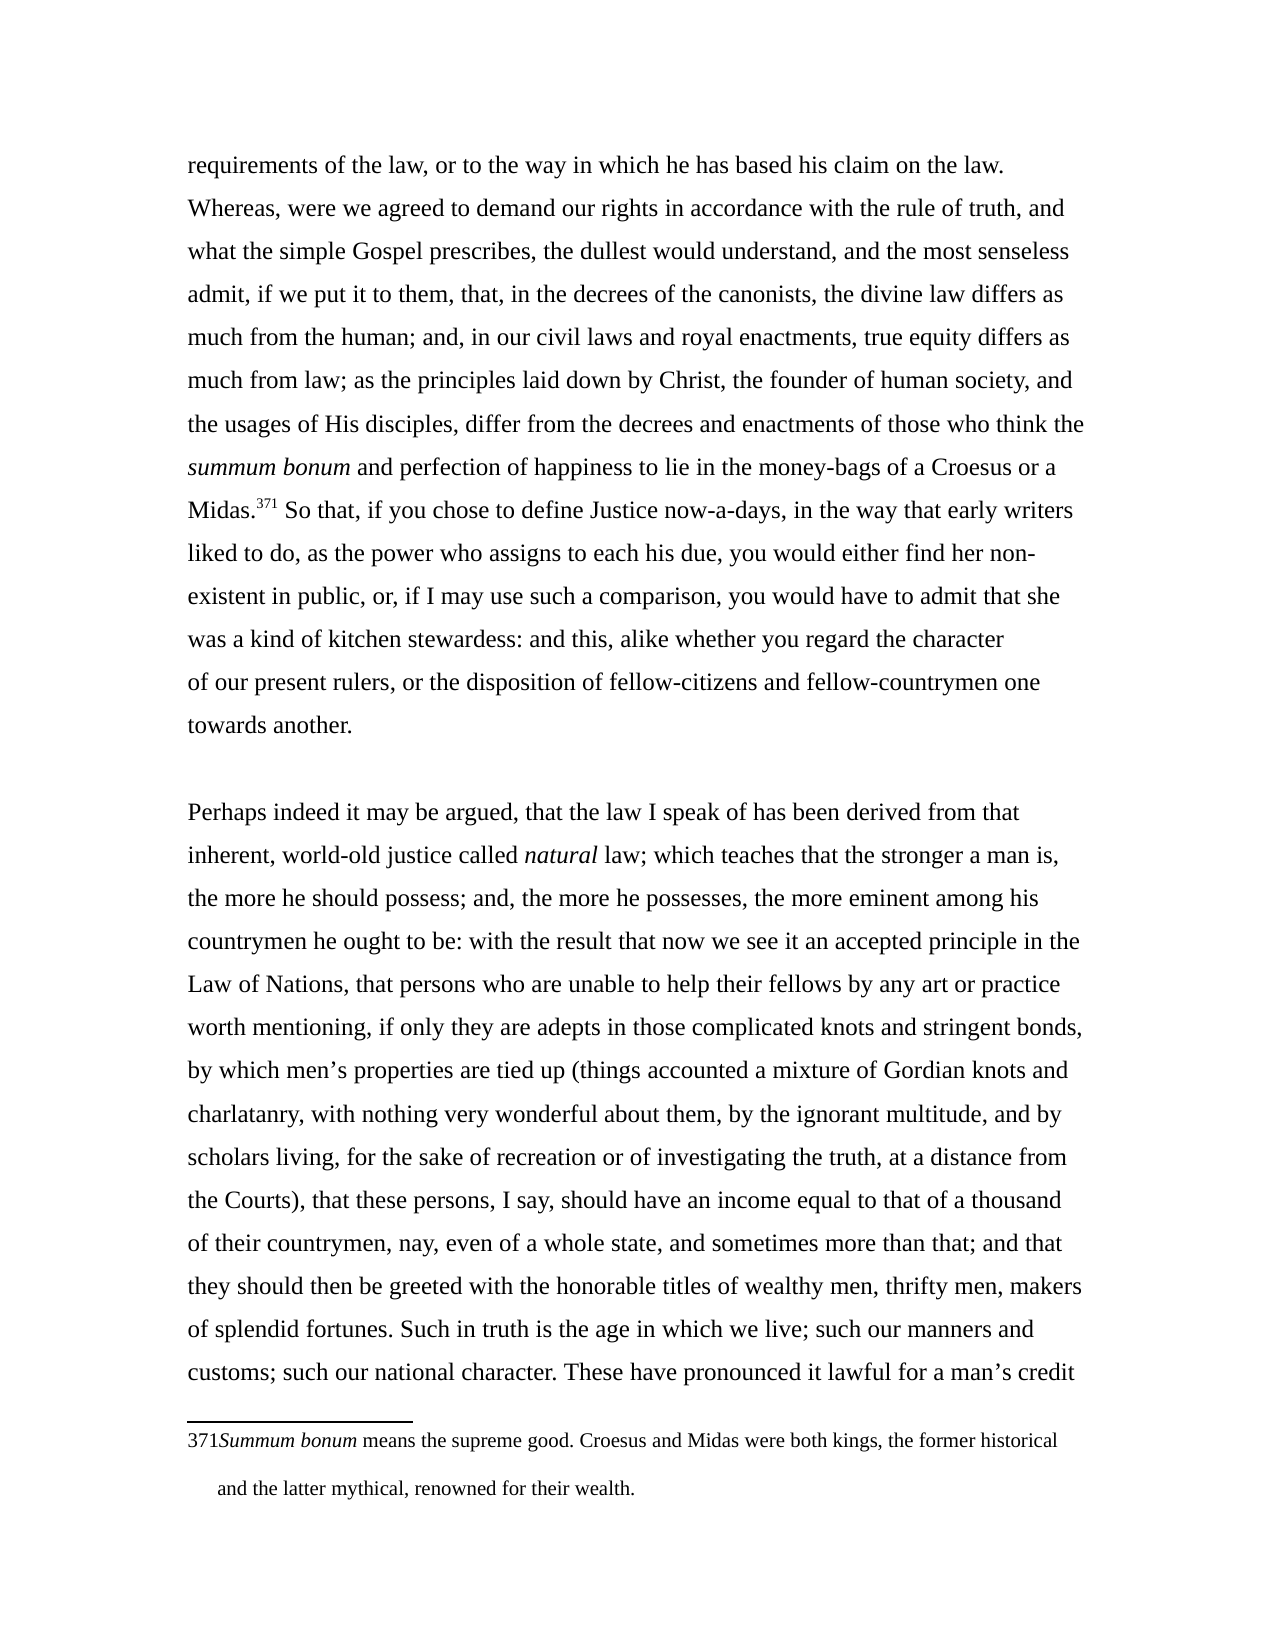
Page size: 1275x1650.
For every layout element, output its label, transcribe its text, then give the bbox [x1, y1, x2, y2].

text of our present rulers, or the disposition of fellow-citizens and fellow-countrymen one towards another. [187, 667, 1087, 739]
text Perhaps indeed it may be argued, that the law I speak of has been derived from that inherent, world-old justice called natural law; which teaches that the stronger a man is, the more he should possess; and, the more he possesses, the more eminent among his countrymen he ought to be: with the result that now we see it an accepted principle in the Law of Nations, that persons who are unable to help their fellows by any art or practice worth mentioning, if only they are adepts in those complicated knots and stringent bonds, by which men’s properties are tied up (things accounted a mixture of Gordian knots and charlatanry, with nothing very wonderful about them, by the ignorant multitude, and by scholars living, for the sake of recreation or of investigating the truth, at a distance from the Courts), that these persons, I say, should have an income equal to that of a thousand of their countrymen, nay, even of a whole state, and sometimes more than that; and that they should then be greeted with the honorable titles of wealthy men, thrifty men, makers of splendid fortunes. Such in truth is the age in which we live; such our manners and customs; such our national character. These have pronounced it lawful for a man’s credit [187, 797, 1087, 1386]
text Summum bonum means the supreme good. Croesus and Midas were both kings, the former historical and the latter mythical, renowned for their wealth. [187, 1428, 1087, 1500]
text requirements of the law, or to the way in which he has based his claim on the law. Whereas, were we agreed to demand our rights in accordance with the rule of truth, and what the simple Gospel prescribes, the dullest would understand, and the most senseless admit, if we put it to them, that, in the decrees of the canonists, the divine law differs as much from the human; and, in our civil laws and royal enactments, true equity differs as much from law; as the principles laid down by Christ, the founder of human society, and the usages of His disciples, differ from the decrees and enactments of those who think the summum bonum and perfection of happiness to lie in the money-bags of a Croesus or a Midas. So that, if you chose to define Justice now-a-days, in the way that early writers liked to do, as the power who assigns to each his due, you would either find her non-existent in public, or, if I may use such a comparison, you would have to admit that she was a kind of kitchen stewardess: and this, alike whether you regard the character [187, 150, 1087, 653]
